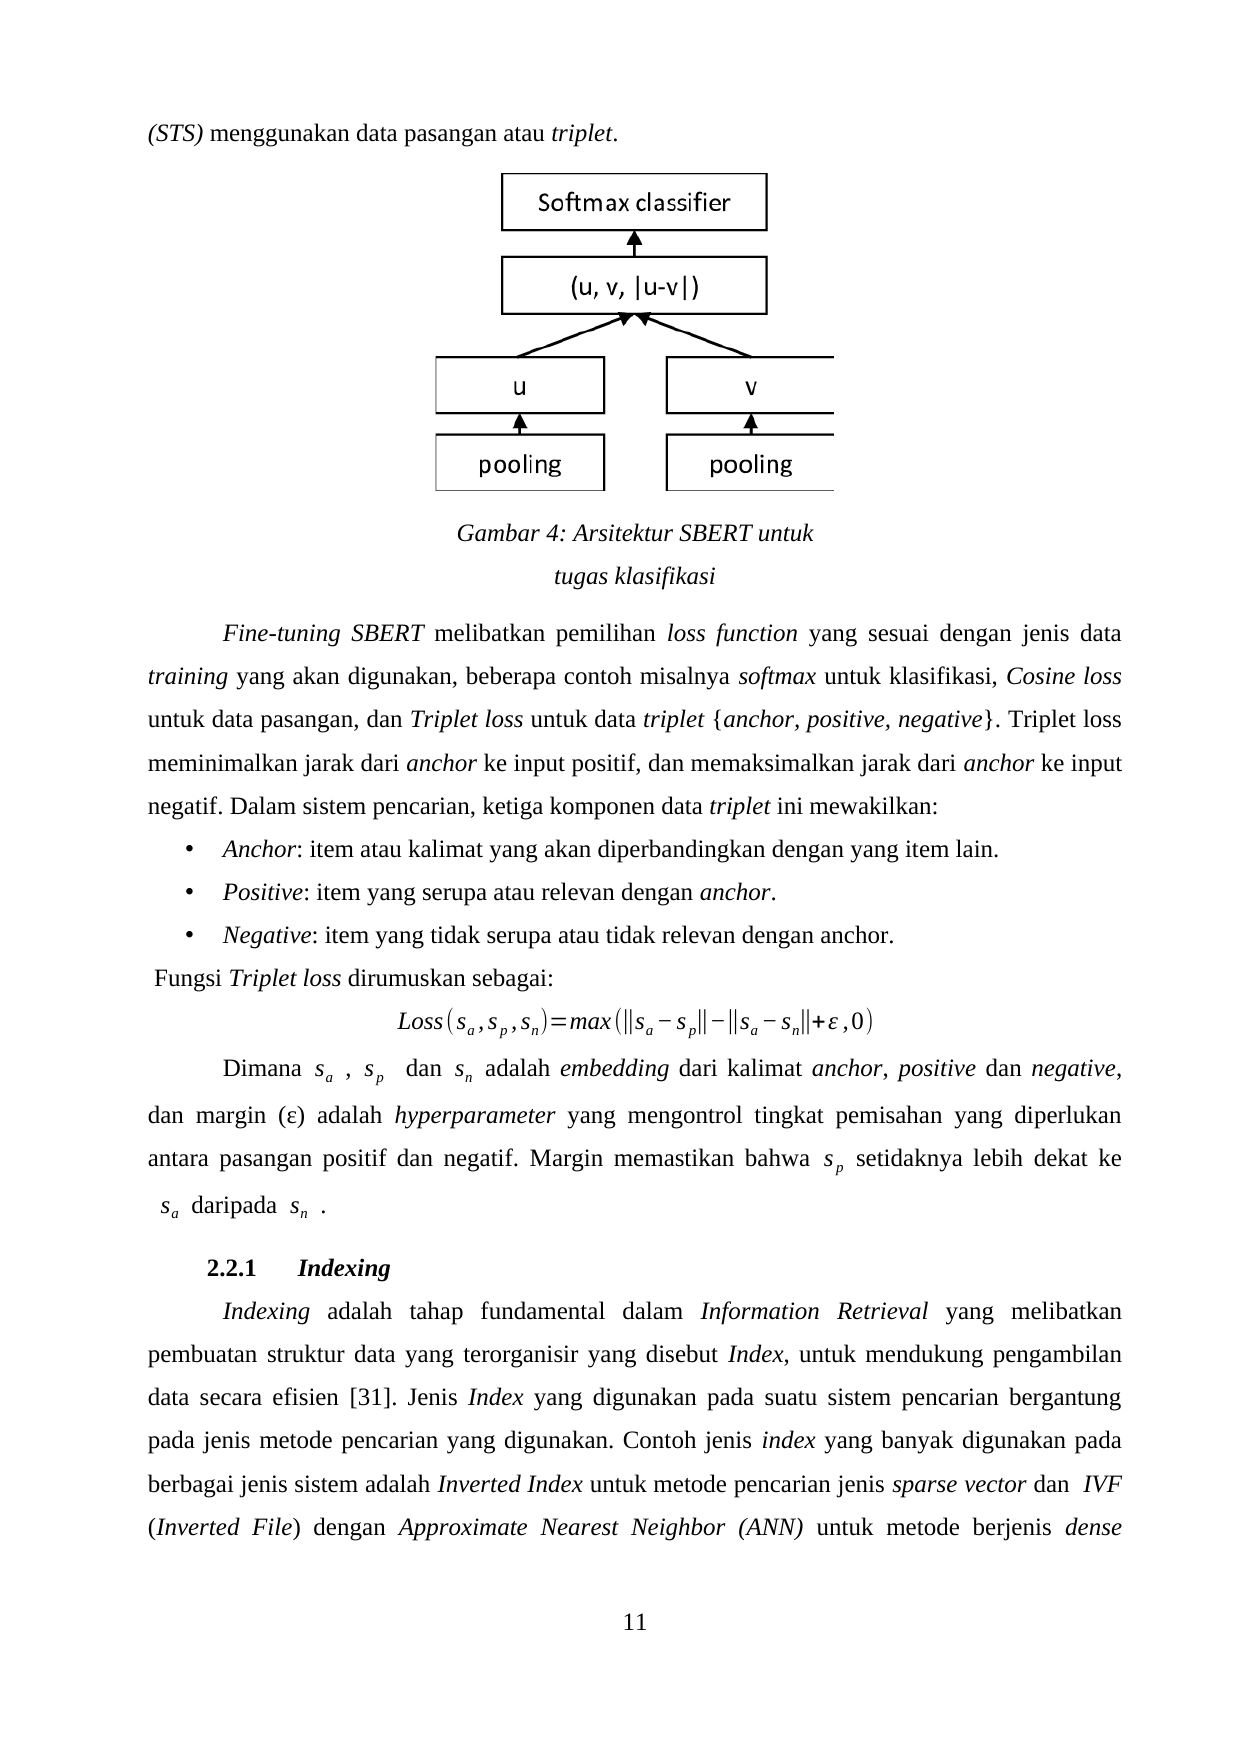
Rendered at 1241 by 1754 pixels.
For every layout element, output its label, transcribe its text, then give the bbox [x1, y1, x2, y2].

list Positive: item yang serupa atau relevan dengan anchor. [185, 877, 1122, 906]
list Negative: item yang tidak serupa atau tidak relevan dengan anchor. [185, 920, 1122, 949]
list Anchor: item atau kalimat yang akan diperbandingkan dengan yang item lain. [185, 834, 1122, 863]
text Gambar 4: Arsitektur SBERT untuk tugas klasifikasi [427, 491, 842, 589]
text Indexing adalah tahap fundamental dalam Information Retrieval yang melibatkan pembuatan struktur data yang terorganisir yang disebut Index, untuk mendukung pengambilan data secara efisien [31]. Jenis Index yang digunakan pada suatu sistem pencarian bergantung pada jenis metode pencarian yang digunakan. Contoh jenis index yang banyak digunakan pada berbagai jenis sistem adalah Inverted Index untuk metode pencarian jenis sparse vector dan IVF (Inverted File) dengan Approximate Nearest Neighbor (ANN) untuk metode berjenis dense [148, 1296, 1122, 1541]
text Fine-tuning SBERT melibatkan pemilihan loss function yang sesuai dengan jenis data training yang akan digunakan, beberapa contoh misalnya softmax untuk klasifikasi, Cosine loss untuk data pasangan, dan Triplet loss untuk data triplet {anchor, positive, negative}. Triplet loss meminimalkan jarak dari anchor ke input positif, dan memaksimalkan jarak dari anchor ke input negatif. Dalam sistem pencarian, ketiga komponen data triplet ini mewakilkan: [148, 161, 1122, 819]
text (STS) menggunakan data pasangan atau triplet. [148, 118, 1122, 147]
text Fungsi Triplet loss dirumuskan sebagai: [148, 963, 1122, 992]
text Dimana, danadalah embedding dari kalimat anchor, positive dan negative, dan margin (ε) adalah hyperparameter yang mengontrol tingkat pemisahan yang diperlukan antara pasangan positif dan negatif. Margin memastikan bahwasetidaknya lebih dekat kedaripada. [148, 1053, 1122, 1222]
picture [435, 173, 834, 491]
subtitle Indexing [207, 1253, 1122, 1282]
